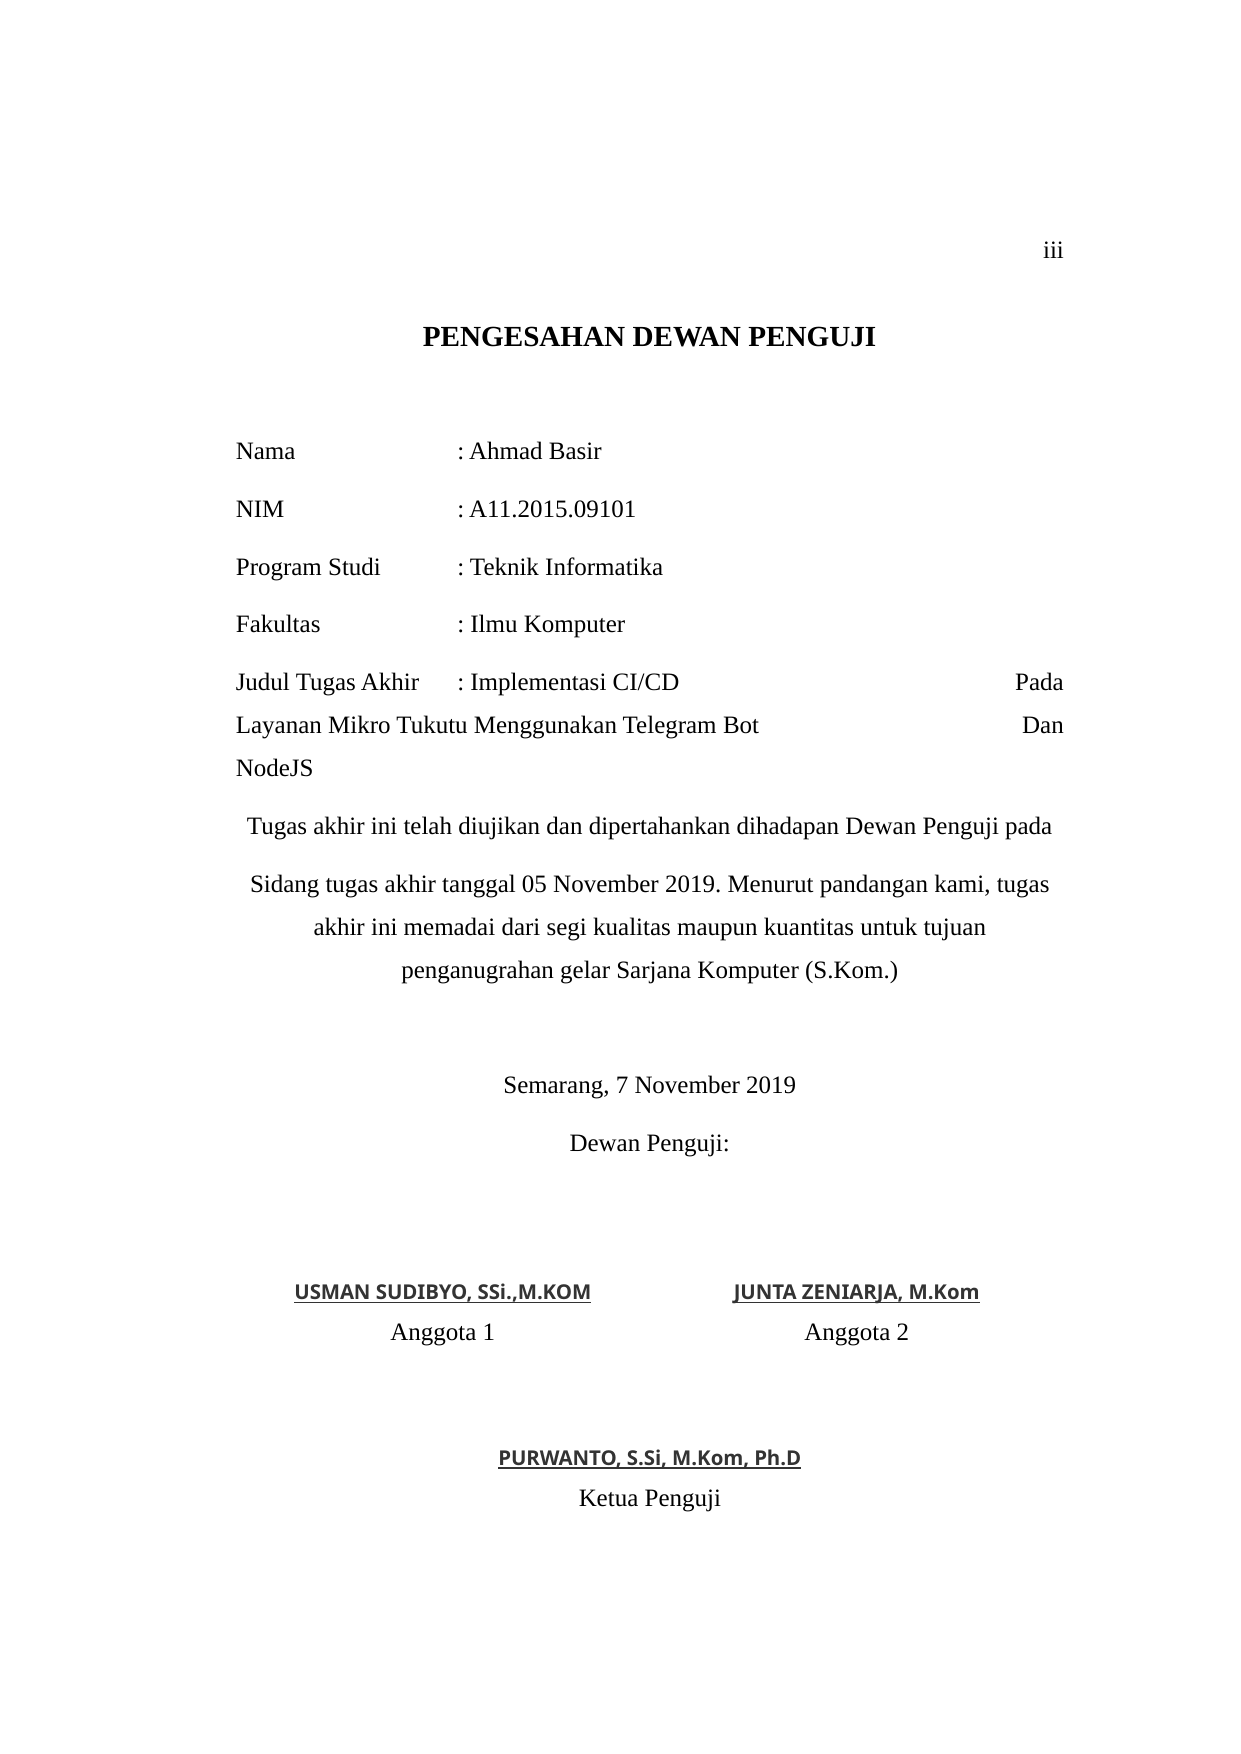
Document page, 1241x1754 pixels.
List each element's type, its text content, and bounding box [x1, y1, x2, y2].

text Fakultas : Ilmu Komputer [236, 609, 1063, 638]
text Tugas akhir ini telah diujikan dan dipertahankan dihadapan Dewan Penguji pada [236, 811, 1063, 840]
text NIM : A11.2015.09101 [236, 494, 1063, 523]
table_cell Anggota 1 [236, 1311, 649, 1352]
table_cell Anggota 2 [650, 1311, 1063, 1352]
text Nama : Ahmad Basir [236, 436, 1063, 465]
table_header USMAN SUDIBYO, SSi.,M.KOM [236, 1186, 649, 1311]
table_cell Ketua Penguji [236, 1477, 1063, 1517]
text Sidang tugas akhir tanggal 05 November 2019. Menurut pandangan kami, tugas akhir ini memadai dari segi kualitas maupun kuantitas untuk tujuan penganugrahan gelar Sarjana Komputer (S.Kom.) [236, 869, 1063, 984]
subtitle PENGESAHAN DEWAN PENGUJI [236, 319, 1063, 353]
text Judul Tugas Akhir : Implementasi CI/CD Pada Layanan Mikro Tukutu Menggunakan Telegram Bot Dan NodeJS [236, 667, 1063, 782]
text Dewan Penguji: [236, 1128, 1063, 1157]
table_cell PURWANTO, S.Si, M.Kom, Ph.D [236, 1352, 1063, 1477]
text Program Studi : Teknik Informatika [236, 552, 1063, 581]
table_header JUNTA ZENIARJA, M.Kom [650, 1186, 1063, 1311]
text Semarang, 7 November 2019 [236, 1071, 1063, 1099]
